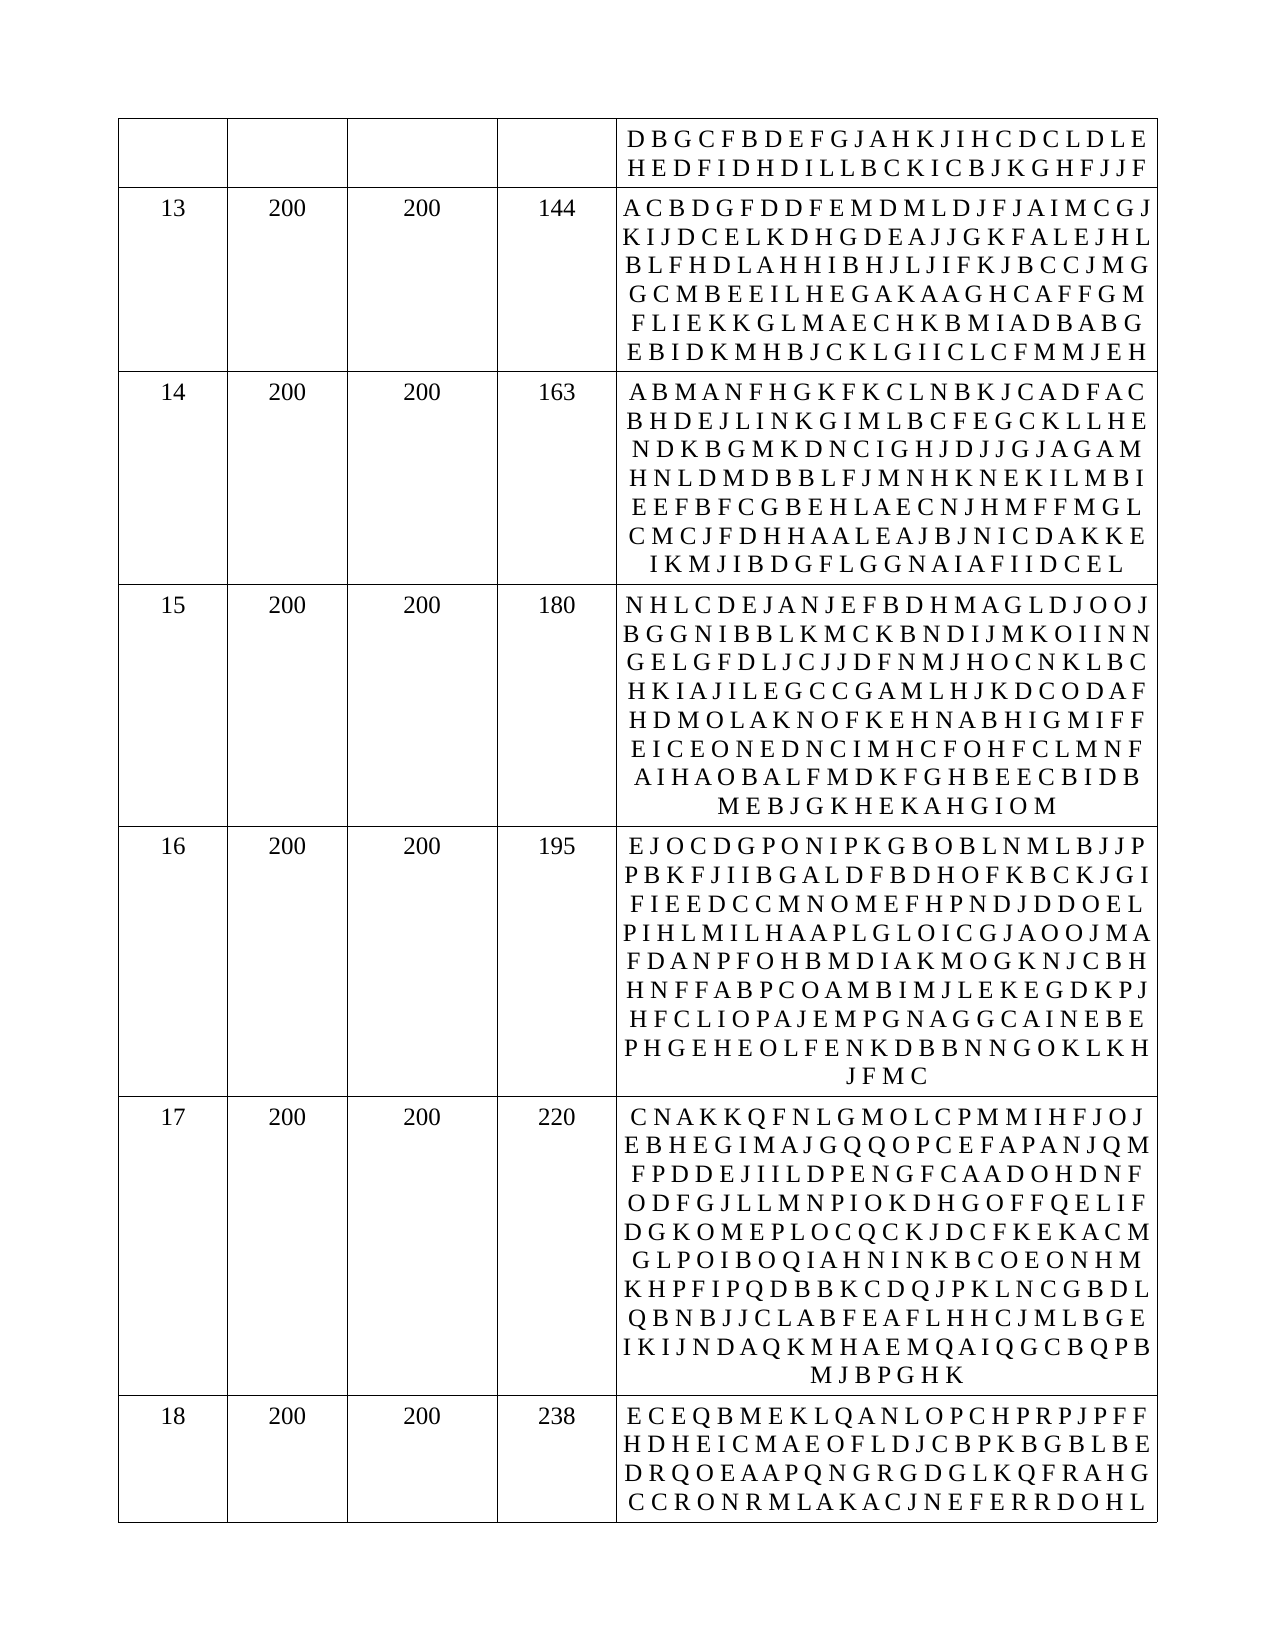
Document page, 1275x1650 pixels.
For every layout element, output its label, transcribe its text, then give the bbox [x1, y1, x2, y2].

table_cell 163 [498, 372, 616, 584]
table_cell 200 [228, 1396, 347, 1522]
table_cell 200 [348, 1396, 497, 1522]
table_cell 14 [119, 372, 227, 584]
table_cell 13 [119, 188, 227, 371]
table_cell 16 [119, 827, 227, 1096]
table_cell N H L C D E J A N J E F B D H M A G L D J O O J B G G N I B B L K M C K B N D I J M K O I I N N G E L G F D L J C J J D F N M J H O C N K L B C H K I A J I L E G C C G A M L H J K D C O D A F H D M O L A K N O F K E H N A B H I G M I F F E I C E O N E D N C I M H C F O H F C L M N F A I H A O B A L F M D K F G H B E E C B I D B M E B J G K H E K A H G I O M [617, 585, 1157, 826]
table_cell E C E Q B M E K L Q A N L O P C H P R P J P F F H D H E I C M A E O F L D J C B P K B G B L B E D R Q O E A A P Q N G R G D G L K Q F R A H G C C R O N R M L A K A C J N E F E R R D O H L [617, 1396, 1157, 1522]
table_cell 200 [348, 188, 497, 371]
table_cell [119, 119, 227, 187]
table_cell A B M A N F H G K F K C L N B K J C A D F A C B H D E J L I N K G I M L B C F E G C K L L H E N D K B G M K D N C I G H J D J J G J A G A M H N L D M D B B L F J M N H K N E K I L M B I E E F B F C G B E H L A E C N J H M F F M G L C M C J F D H H A A L E A J B J N I C D A K K E I K M J I B D G F L G G N A I A F I I D C E L [617, 372, 1157, 584]
table_cell 238 [498, 1396, 616, 1522]
table_cell 200 [348, 372, 497, 584]
table_cell [498, 119, 616, 187]
table_cell 200 [348, 827, 497, 1096]
table_cell 17 [119, 1097, 227, 1395]
table_cell 200 [348, 585, 497, 826]
table_cell E J O C D G P O N I P K G B O B L N M L B J J P P B K F J I I B G A L D F B D H O F K B C K J G I F I E E D C C M N O M E F H P N D J D D O E L P I H L M I L H A A P L G L O I C G J A O O J M A F D A N P F O H B M D I A K M O G K N J C B H H N F F A B P C O A M B I M J L E K E G D K P J H F C L I O P A J E M P G N A G G C A I N E B E P H G E H E O L F E N K D B B N N G O K L K H J F M C [617, 827, 1157, 1096]
table_cell D B G C F B D E F G J A H K J I H C D C L D L E H E D F I D H D I L L B C K I C B J K G H F J J F [617, 119, 1157, 187]
table_cell 200 [228, 188, 347, 371]
table_cell 180 [498, 585, 616, 826]
table_cell 200 [348, 1097, 497, 1395]
table_cell 220 [498, 1097, 616, 1395]
table_cell 195 [498, 827, 616, 1096]
table_cell [228, 119, 347, 187]
table_cell 200 [228, 1097, 347, 1395]
table_cell 144 [498, 188, 616, 371]
table_cell 18 [119, 1396, 227, 1522]
table_cell 200 [228, 827, 347, 1096]
table_cell 15 [119, 585, 227, 826]
table_cell 200 [228, 372, 347, 584]
table_cell 200 [228, 585, 347, 826]
table_cell C N A K K Q F N L G M O L C P M M I H F J O J E B H E G I M A J G Q Q O P C E F A P A N J Q M F P D D E J I I L D P E N G F C A A D O H D N F O D F G J L L M N P I O K D H G O F F Q E L I F D G K O M E P L O C Q C K J D C F K E K A C M G L P O I B O Q I A H N I N K B C O E O N H M K H P F I P Q D B B K C D Q J P K L N C G B D L Q B N B J J C L A B F E A F L H H C J M L B G E I K I J N D A Q K M H A E M Q A I Q G C B Q P B M J B P G H K [617, 1097, 1157, 1395]
table_cell A C B D G F D D F E M D M L D J F J A I M C G J K I J D C E L K D H G D E A J J G K F A L E J H L B L F H D L A H H I B H J L J I F K J B C C J M G G C M B E E I L H E G A K A A G H C A F F G M F L I E K K G L M A E C H K B M I A D B A B G E B I D K M H B J C K L G I I C L C F M M J E H [617, 188, 1157, 371]
table_cell [348, 119, 497, 187]
